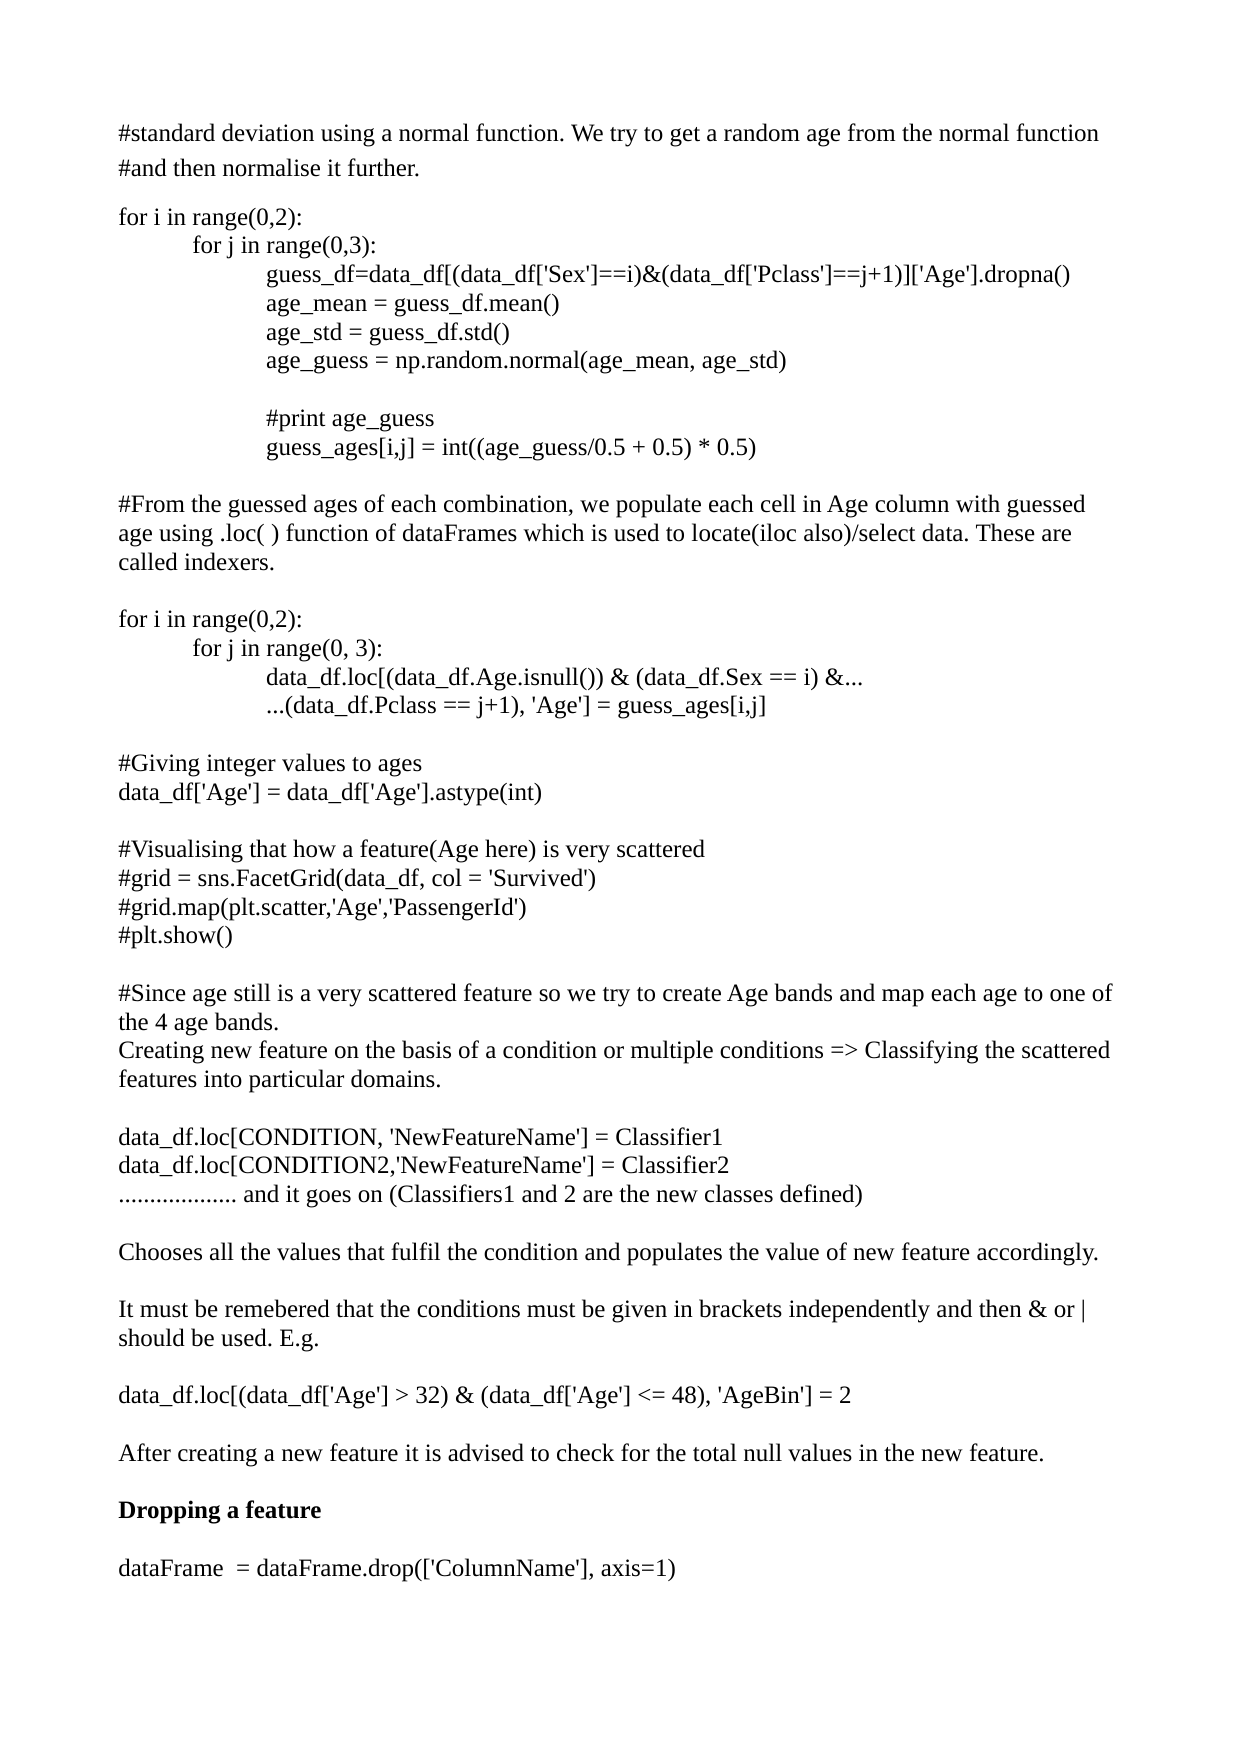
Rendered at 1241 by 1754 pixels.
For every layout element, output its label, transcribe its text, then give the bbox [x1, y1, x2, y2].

text guess_ages[i,j] = int((age_guess/0.5 + 0.5) * 0.5) [118, 432, 1122, 460]
text Creating new feature on the basis of a condition or multiple conditions => Classifying the scattered features into particular domains. [118, 1035, 1122, 1093]
text age_mean = guess_df.mean() [118, 288, 1122, 317]
text data_df.loc[(data_df['Age'] > 32) & (data_df['Age'] <= 48), 'AgeBin'] = 2 [118, 1380, 1122, 1409]
text data_df['Age'] = data_df['Age'].astype(int) [118, 777, 1122, 805]
text #grid.map(plt.scatter,'Age','PassengerId') [118, 892, 1122, 920]
text After creating a new feature it is advised to check for the total null values in the new feature. [118, 1438, 1122, 1467]
text #standard deviation using a normal function. We try to get a random age from the normal function #and then normalise it further. [118, 118, 1122, 181]
text for j in range(0, 3): [118, 633, 1122, 662]
text for i in range(0,2): [118, 202, 1122, 230]
text for j in range(0,3): [118, 230, 1122, 259]
text Dropping a feature [118, 1495, 1122, 1524]
text #plt.show() [118, 920, 1122, 949]
text age_std = guess_df.std() [118, 317, 1122, 345]
text data_df.loc[CONDITION2,'NewFeatureName'] = Classifier2 [118, 1150, 1122, 1179]
text age_guess = np.random.normal(age_mean, age_std) [118, 345, 1122, 374]
text guess_df=data_df[(data_df['Sex']==i)&(data_df['Pclass']==j+1)]['Age'].dropna() [118, 259, 1122, 288]
text ................... and it goes on (Classifiers1 and 2 are the new classes defined) [118, 1179, 1122, 1208]
text It must be remebered that the conditions must be given in brackets independently and then & or | should be used. E.g. [118, 1294, 1122, 1352]
text #Since age still is a very scattered feature so we try to create Age bands and map each age to one of the 4 age bands. [118, 978, 1122, 1035]
text #grid = sns.FacetGrid(data_df, col = 'Survived') [118, 863, 1122, 892]
text #Visualising that how a feature(Age here) is very scattered [118, 834, 1122, 863]
text data_df.loc[(data_df.Age.isnull()) & (data_df.Sex == i) &... [118, 662, 1122, 690]
text ...(data_df.Pclass == j+1), 'Age'] = guess_ages[i,j] [118, 690, 1122, 719]
text dataFrame = dataFrame.drop(['ColumnName'], axis=1) [118, 1553, 1122, 1582]
text Chooses all the values that fulfil the condition and populates the value of new feature accordingly. [118, 1237, 1122, 1265]
text #From the guessed ages of each combination, we populate each cell in Age column with guessed age using .loc( ) function of dataFrames which is used to locate(iloc also)/select data. These are called indexers. [118, 489, 1122, 575]
text data_df.loc[CONDITION, 'NewFeatureName'] = Classifier1 [118, 1122, 1122, 1150]
text #Giving integer values to ages [118, 748, 1122, 777]
text for i in range(0,2): [118, 604, 1122, 633]
text #print age_guess [118, 403, 1122, 432]
